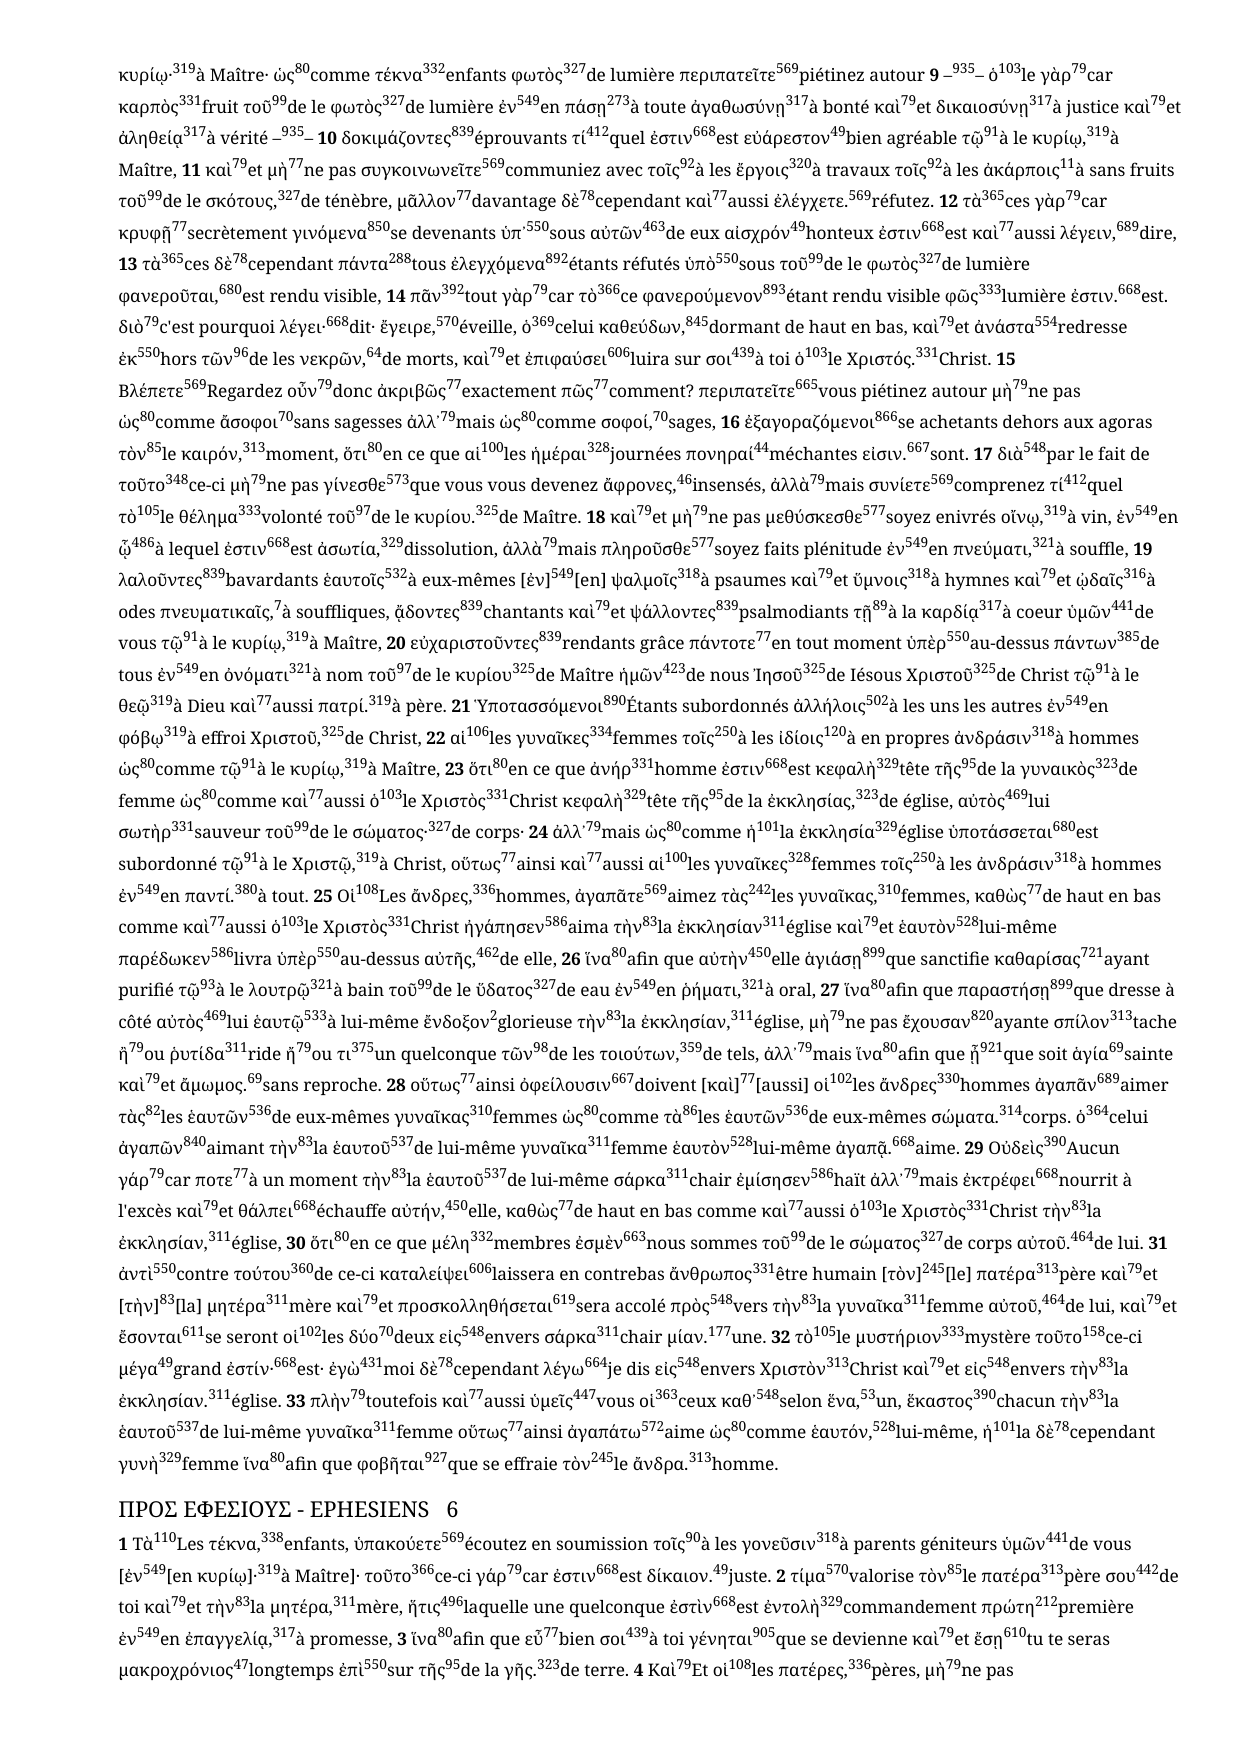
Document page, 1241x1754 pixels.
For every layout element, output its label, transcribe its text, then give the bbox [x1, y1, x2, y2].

text ΠΡΟΣ ΕΦΕΣΙΟΥΣ - EPHESIENS 6 [118, 1494, 1181, 1524]
text 1 Γίνεσθε573Que vous vous devenez οὖν79donc μιμηταὶ330mimes τοῦ97de le θεοῦ325de Dieu ὡς80comme τέκνα332enfants ἀγαπητὰ23aimés 2 καὶ79et περιπατεῖτε569piétinez autour ἐν549en ἀγάπῃ,317à amour, καθὼς77de haut en bas comme καὶ77aussi ὁ103le Χριστὸς331Christ ἠγάπησεν586aima ἡμᾶς416nous καὶ79et παρέδωκεν586livra ἑαυτὸν528lui-même ὑπὲρ550au-dessus ἡμῶν423de nous προσφορὰν311offrande καὶ79et θυσίαν311sacrifice τῷ91à le θεῷ319à Dieu εἰς548envers ὀσμὴν311odeur εὐωδίας.323de odeur de bien. 3 Πορνεία329Pornation δὲ78cependant καὶ79et ἀκαθαρσία329impureté πᾶσα285toute ἢ79ou πλεονεξία329cupidité μηδὲ77ni cependant ὀνομαζέσθω580soit nommé ἐν549en ὑμῖν,438à vous, καθὼς77de haut en bas comme πρέπει668est remarquable ἁγίοις,58à saints, 4 καὶ79et αἰσχρότης329obscénité καὶ79et μωρολογία329folle discussion ἢ79ou εὐτραπελία,329plaisanterie, ἃ499lesquels οὐκ77non ἀνῆκεν,625surgissait de bas en haut, ἀλλὰ79mais μᾶλλον77davantage εὐχαριστία.329action de grâce. 5 τοῦτο348ce-ci γὰρ79car ἴστε566ayez sus γινώσκοντες,839connaissants, ὅτι80en ce que πᾶς287tout πόρνος331porno ἢ79ou ἀκάθαρτος71impur ἢ79ou πλεονέκτης,331cupide, ὅ500lequel ἐστιν668est εἰδωλολάτρης,331idolâtre, οὐκ77non ἔχει668a κληρονομίαν311héritage ἐν549en τῇ89à la βασιλείᾳ317à royauté τοῦ97de le Χριστοῦ325de Christ καὶ79et θεοῦ.325de Dieu. 6 Μηδεὶς390Pas un ὑμᾶς436vous ἀπατάτω572appâte κενοῖς9à vides λόγοις·318à discours· διὰ548par le fait de ταῦτα347ces-ci γὰρ79car ἔρχεται674se vient ἡ101la ὀργὴ329colère τοῦ97de le θεοῦ325de Dieu ἐπὶ548sur τοὺς84les υἱοὺς312fils τῆς95de la ἀπειθείας.323de désobéissance. 7 μὴ77ne pas οὖν79donc γίνεσθε573que vous vous devenez συμμέτοχοι70co-participants αὐτῶν·463de eux· 8 ἦτε622vous étiez γάρ79car ποτε77à un moment σκότος,333ténèbre, νῦν77maintenant δὲ78cependant φῶς333lumière ἐν549en κυρίῳ·319à Maître· ὡς80comme τέκνα332enfants φωτὸς327de lumière περιπατεῖτε569piétinez autour 9 –935– ὁ103le γὰρ79car καρπὸς331fruit τοῦ99de le φωτὸς327de lumière ἐν549en πάσῃ273à toute ἀγαθωσύνῃ317à bonté καὶ79et δικαιοσύνῃ317à justice καὶ79et ἀληθείᾳ317à vérité –935– 10 δοκιμάζοντες839éprouvants τί412quel ἐστιν668est εὐάρεστον49bien agréable τῷ91à le κυρίῳ,319à Maître, 11 καὶ79et μὴ77ne pas συγκοινωνεῖτε569communiez avec τοῖς92à les ἔργοις320à travaux τοῖς92à les ἀκάρποις11à sans fruits τοῦ99de le σκότους,327de ténèbre, μᾶλλον77davantage δὲ78cependant καὶ77aussi ἐλέγχετε.569réfutez. 12 τὰ365ces γὰρ79car κρυφῇ77secrètement γινόμενα850se devenants ὑπ᾽550sous αὐτῶν463de eux αἰσχρόν49honteux ἐστιν668est καὶ77aussi λέγειν,689dire, 13 τὰ365ces δὲ78cependant πάντα288tous ἐλεγχόμενα892étants réfutés ὑπὸ550sous τοῦ99de le φωτὸς327de lumière φανεροῦται,680est rendu visible, 14 πᾶν392tout γὰρ79car τὸ366ce φανερούμενον893étant rendu visible φῶς333lumière ἐστιν.668est. διὸ79c'est pourquoi λέγει·668dit· ἔγειρε,570éveille, ὁ369celui καθεύδων,845dormant de haut en bas, καὶ79et ἀνάστα554redresse ἐκ550hors τῶν96de les νεκρῶν,64de morts, καὶ79et ἐπιφαύσει606luira sur σοι439à toi ὁ103le Χριστός.331Christ. 15 Βλέπετε569Regardez οὖν79donc ἀκριβῶς77exactement πῶς77comment? περιπατεῖτε665vous piétinez autour μὴ79ne pas ὡς80comme ἄσοφοι70sans sagesses ἀλλ᾽79mais ὡς80comme σοφοί,70sages, 16 ἐξαγοραζόμενοι866se achetants dehors aux agoras τὸν85le καιρόν,313moment, ὅτι80en ce que αἱ100les ἡμέραι328journées πονηραί44méchantes εἰσιν.667sont. 17 διὰ548par le fait de τοῦτο348ce-ci μὴ79ne pas γίνεσθε573que vous vous devenez ἄφρονες,46insensés, ἀλλὰ79mais συνίετε569comprenez τί412quel τὸ105le θέλημα333volonté τοῦ97de le κυρίου.325de Maître. 18 καὶ79et μὴ79ne pas μεθύσκεσθε577soyez enivrés οἴνῳ,319à vin, ἐν549en ᾧ486à lequel ἐστιν668est ἀσωτία,329dissolution, ἀλλὰ79mais πληροῦσθε577soyez faits plénitude ἐν549en πνεύματι,321à souffle, 19 λαλοῦντες839bavardants ἑαυτοῖς532à eux-mêmes [ἐν]549[en] ψαλμοῖς318à psaumes καὶ79et ὕμνοις318à hymnes καὶ79et ᾠδαῖς316à odes πνευματικαῖς,7à souffliques, ᾄδοντες839chantants καὶ79et ψάλλοντες839psalmodiants τῇ89à la καρδίᾳ317à coeur ὑμῶν441de vous τῷ91à le κυρίῳ,319à Maître, 20 εὐχαριστοῦντες839rendants grâce πάντοτε77en tout moment ὑπὲρ550au-dessus πάντων385de tous ἐν549en ὀνόματι321à nom τοῦ97de le κυρίου325de Maître ἡμῶν423de nous Ἰησοῦ325de Iésous Χριστοῦ325de Christ τῷ91à le θεῷ319à Dieu καὶ77aussi πατρί.319à père. 21 Ὑποτασσόμενοι890Étants subordonnés ἀλλήλοις502à les uns les autres ἐν549en φόβῳ319à effroi Χριστοῦ,325de Christ, 22 αἱ106les γυναῖκες334femmes τοῖς250à les ἰδίοις120à en propres ἀνδράσιν318à hommes ὡς80comme τῷ91à le κυρίῳ,319à Maître, 23 ὅτι80en ce que ἀνήρ331homme ἐστιν668est κεφαλὴ329tête τῆς95de la γυναικὸς323de femme ὡς80comme καὶ77aussi ὁ103le Χριστὸς331Christ κεφαλὴ329tête τῆς95de la ἐκκλησίας,323de église, αὐτὸς469lui σωτὴρ331sauveur τοῦ99de le σώματος·327de corps· 24 ἀλλ᾽79mais ὡς80comme ἡ101la ἐκκλησία329église ὑποτάσσεται680est subordonné τῷ91à le Χριστῷ,319à Christ, οὕτως77ainsi καὶ77aussi αἱ100les γυναῖκες328femmes τοῖς250à les ἀνδράσιν318à hommes ἐν549en παντί.380à tout. 25 Οἱ108Les ἄνδρες,336hommes, ἀγαπᾶτε569aimez τὰς242les γυναῖκας,310femmes, καθὼς77de haut en bas comme καὶ77aussi ὁ103le Χριστὸς331Christ ἠγάπησεν586aima τὴν83la ἐκκλησίαν311église καὶ79et ἑαυτὸν528lui-même παρέδωκεν586livra ὑπὲρ550au-dessus αὐτῆς,462de elle, 26 ἵνα80afin que αὐτὴν450elle ἁγιάσῃ899que sanctifie καθαρίσας721ayant purifié τῷ93à le λουτρῷ321à bain τοῦ99de le ὕδατος327de eau ἐν549en ῥήματι,321à oral, 27 ἵνα80afin que παραστήσῃ899que dresse à côté αὐτὸς469lui ἑαυτῷ533à lui-même ἔνδοξον2glorieuse τὴν83la ἐκκλησίαν,311église, μὴ79ne pas ἔχουσαν820ayante σπίλον313tache ἢ79ou ῥυτίδα311ride ἤ79ou τι375un quelconque τῶν98de les τοιούτων,359de tels, ἀλλ᾽79mais ἵνα80afin que ᾖ921que soit ἁγία69sainte καὶ79et ἄμωμος.69sans reproche. 28 οὕτως77ainsi ὀφείλουσιν667doivent [καὶ]77[aussi] οἱ102les ἄνδρες330hommes ἀγαπᾶν689aimer τὰς82les ἑαυτῶν536de eux-mêmes γυναῖκας310femmes ὡς80comme τὰ86les ἑαυτῶν536de eux-mêmes σώματα.314corps. ὁ364celui ἀγαπῶν840aimant τὴν83la ἑαυτοῦ537de lui-même γυναῖκα311femme ἑαυτὸν528lui-même ἀγαπᾷ.668aime. 29 Οὐδεὶς390Aucun γάρ79car ποτε77à un moment τὴν83la ἑαυτοῦ537de lui-même σάρκα311chair ἐμίσησεν586haït ἀλλ᾽79mais ἐκτρέφει668nourrit à l'excès καὶ79et θάλπει668échauffe αὐτήν,450elle, καθὼς77de haut en bas comme καὶ77aussi ὁ103le Χριστὸς331Christ τὴν83la ἐκκλησίαν,311église, 30 ὅτι80en ce que μέλη332membres ἐσμὲν663nous sommes τοῦ99de le σώματος327de corps αὐτοῦ.464de lui. 31 ἀντὶ550contre τούτου360de ce-ci καταλείψει606laissera en contrebas ἄνθρωπος331être humain [τὸν]245[le] πατέρα313père καὶ79et [τὴν]83[la] μητέρα311mère καὶ79et προσκολληθήσεται619sera accolé πρὸς548vers τὴν83la γυναῖκα311femme αὐτοῦ,464de lui, καὶ79et ἔσονται611se seront οἱ102les δύο70deux εἰς548envers σάρκα311chair μίαν.177une. 32 τὸ105le μυστήριον333mystère τοῦτο158ce-ci μέγα49grand ἐστίν·668est· ἐγὼ431moi δὲ78cependant λέγω664je dis εἰς548envers Χριστὸν313Christ καὶ79et εἰς548envers τὴν83la ἐκκλησίαν.311église. 33 πλὴν79toutefois καὶ77aussi ὑμεῖς447vous οἱ363ceux καθ᾽548selon ἕνα,53un, ἕκαστος390chacun τὴν83la ἑαυτοῦ537de lui-même γυναῖκα311femme οὕτως77ainsi ἀγαπάτω572aime ὡς80comme ἑαυτόν,528lui-même, ἡ101la δὲ78cependant γυνὴ329femme ἵνα80afin que φοβῆται927que se effraie τὸν245le ἄνδρα.313homme. [118, 59, 1181, 1475]
text 1 Τὰ110Les τέκνα,338enfants, ὑπακούετε569écoutez en soumission τοῖς90à les γονεῦσιν318à parents géniteurs ὑμῶν441de vous [ἐν549[en κυρίῳ]·319à Maître]· τοῦτο366ce-ci γάρ79car ἐστιν668est δίκαιον.49juste. 2 τίμα570valorise τὸν85le πατέρα313père σου442de toi καὶ79et τὴν83la μητέρα,311mère, ἥτις496laquelle une quelconque ἐστὶν668est ἐντολὴ329commandement πρώτη212première ἐν549en ἐπαγγελίᾳ,317à promesse, 3 ἵνα80afin que εὖ77bien σοι439à toi γένηται905que se devienne καὶ79et ἔσῃ610tu te seras μακροχρόνιος47longtemps ἐπὶ550sur τῆς95de la γῆς.323de terre. 4 Καὶ79Et οἱ108les πατέρες,336pères, μὴ79ne pas παροργίζετε569mettez en colère côte à côte τὰ86les τέκνα314enfants ὑμῶν441de vous ἀλλ᾽79mais ἐκτρέφετε569nourrissez à l'excès αὐτὰ453eux ἐν549en παιδείᾳ317à éducation καὶ79et νουθεσίᾳ317à admonition κυρίου.325de Maître. 5 Οἱ108Les δοῦλοι,336mâles esclaves, ὑπακούετε569écoutez en soumission τοῖς90à les κατὰ548selon σάρκα311chair κυρίοις318à Maîtres μετὰ550avec φόβου325de effroi καὶ79et τρόμου325de tremblement ἐν549en ἁπλότητι317à simplicité τῆς95de la καρδίας323de coeur ὑμῶν441de vous ὡς80comme τῷ91à le Χριστῷ,319à Christ, 6 μὴ79ne pas κατ᾽548selon ὀφθαλμοδουλείαν311servitude de l'oeil ὡς80comme ἀνθρωπάρεσκοι70plaisants aux humains ἀλλ᾽79mais ὡς80comme δοῦλοι330mâles esclaves Χριστοῦ325de Christ ποιοῦντες839faisants τὸ87le θέλημα315volonté τοῦ97de le θεοῦ325de Dieu ἐκ550hors ψυχῆς,323de âme, 7 μετ᾽550avec εὐνοίας323de bienveillance δουλεύοντες839étants esclaves ὡς80comme τῷ91à le κυρίῳ319à Maître καὶ79et οὐκ77non ἀνθρώποις,318à êtres humains, 8 εἰδότες782ayants sus ὅτι80en ce que ἕκαστος390chacun ἐάν340si le cas échéant τι375un quelconque ποιήσῃ899que fasse ἀγαθόν,55bon, τοῦτο348ce-ci κομίσεται612se prendra soigneusement παρὰ550à côté κυρίου325de Maître εἴτε79soit δοῦλος331mâle esclave εἴτε79soit ἐλεύθερος.71libre. 9 Καὶ79Et οἱ108les κύριοι,336Maîtres, τὰ86les αὐτὰ347mêmes ποιεῖτε569faites πρὸς548vers αὐτούς,451eux, ἀνιέντες839rompants τὴν83la ἀπειλήν,311menace, εἰδότες782ayants sus ὅτι80en ce que καὶ79et αὐτῶν463de eux καὶ79et ὑμῶν441de vous ὁ103le κύριός331Maître ἐστιν668est ἐν549en οὐρανοῖς318à cieux καὶ79et προσωπολημψία329réception de face οὐκ77non ἔστιν668est παρ᾽549à côté αὐτῷ.458à lui. 10 Τοῦ99de Le λοιποῦ,386de restant, ἐνδυναμοῦσθε577soyez fortifiés dans ἐν549en κυρίῳ319à Maître καὶ79et ἐν549en τῷ93à le κράτει321à force τῆς95de la ἰσχύος323de ténacité αὐτοῦ.464de lui. 11 ἐνδύσασθε557que vous vous envêtez τὴν83la πανοπλίαν311panoplie τοῦ97de le θεοῦ325de Dieu πρὸς548vers τὸ348ce δύνασθαι690se pouvoir ὑμᾶς436vous στῆναι681dresser πρὸς548vers τὰς82les μεθοδείας310trans-cheminements τοῦ97de le διαβόλου·65de diable· 12 ὅτι80en ce que οὐκ77non ἔστιν668est ἡμῖν419à nous ἡ101la πάλη329lutte πρὸς548vers αἷμα315sang καὶ79et σάρκα311chair ἀλλὰ79mais πρὸς548vers τὰς82les ἀρχάς,310origines, πρὸς548vers τὰς82les ἐξουσίας,310autorités, πρὸς548vers τοὺς84les κοσμοκράτορας312puissants du monde τοῦ99de le σκότους327de ténèbre τούτου,152de ce-ci, πρὸς548vers τὰ86les πνευματικὰ54souffliques τῆς95de la πονηρίας323de méchanceté ἐν549en τοῖς92à les ἐπουρανίοις.60à sur cieux. 13 διὰ548par le fait de τοῦτο348ce-ci ἀναλάβετε553prenez de bas en haut τὴν83la πανοπλίαν311panoplie τοῦ97de le θεοῦ,325de Dieu, ἵνα80afin que δυνηθῆτε908que vous soyez pu ἀντιστῆναι681dresser contre ἐν549en τῇ89à la ἡμέρᾳ317à journée τῇ89à la πονηρᾷ8à méchante καὶ79et ἅπαντα374en totalités κατεργασάμενοι739se ayants mis au travail complètement στῆναι.681dresser. 14 στῆτε553dressez οὖν79donc περιζωσάμενοι739se ayants ceints autour τὴν83la ὀσφὺν311flanc ὑμῶν441de vous ἐν549en ἀληθείᾳ317à vérité καὶ79et ἐνδυσάμενοι739se ayants envêtus τὸν85le θώρακα313thorax τῆς95de la δικαιοσύνης323de justice 15 καὶ79et ὑποδησάμενοι739se ayants liés en dessous τοὺς244les πόδας312pieds ἐν549en ἑτοιμασίᾳ317à préparation τοῦ99de le εὐαγγελίου327de évangile τῆς95de la εἰρήνης,323de paix, 16 ἐν549en πᾶσιν379à tous ἀναλαβόντες720ayants pris de bas en haut τὸν85le θυρεὸν313bouclier τῆς95de la πίστεως,323de croyance, ἐν549en ᾧ486à lequel δυνήσεσθε609vous vous pourrez πάντα270tous τὰ86les βέλη314flèches τοῦ97de le πονηροῦ65de méchant [τὰ]86[les] πεπυρωμένα797ayants étés brûlés au feu σβέσαι·681éteindre· 17 καὶ79et τὴν83la περικεφαλαίαν311casque τοῦ99de le σωτηρίου67de salut δέξασθε557que vous vous acceptez καὶ79et τὴν83la μάχαιραν311machette τοῦ99de le πνεύματος,327de souffle, ὅ500lequel ἐστιν668est ῥῆμα333oral θεοῦ.325de Dieu. 18 Διὰ550Par πάσης279de toute προσευχῆς323de prière καὶ79et δεήσεως323de supplication προσευχόμενοι866se priants ἐν549en παντὶ275à tout καιρῷ319à moment ἐν549en πνεύματι,321à souffle, καὶ79et εἰς548envers αὐτὸ348même ἀγρυπνοῦντες839étants sans sommeil ἐν549en πάσῃ273à toute προσκαρτερήσει317à endurance auprès καὶ79et δεήσει317à supplication περὶ550autour πάντων280de tous τῶν96de les ἁγίων64de saints 19 καὶ79et ὑπὲρ550au-dessus ἐμοῦ,424de moi, ἵνα80afin que μοι420à moi δοθῇ911que soit donné λόγος331discours ἐν549en ἀνοίξει317à ouverture τοῦ99de le στόματός327de bouche μου,424de moi, ἐν549en παρρησίᾳ317à oralité franche γνωρίσαι681faire connaître τὸ87le μυστήριον315mystère τοῦ99de le εὐαγγελίου,327de évangile, 20 ὑπὲρ550au-dessus οὗ494de lequel πρεσβεύω664je suis ancien ἐν549en ἁλύσει,317à chaîne, ἵνα80afin que ἐν549en αὐτῷ460à lui παρρησιάσωμαι901que je m'oralise franchement ὡς80comme δεῖ668attache de lien με417moi λαλῆσαι.681bavarder. 21 Ἵνα80Afin que δὲ78cependant εἰδῆτε914que vous ayez su καὶ77aussi ὑμεῖς447vous τὰ347ces κατ᾽548selon ἐμέ,417moi, τί399quel πράσσω,664je pratique, πάντα374tous γνωρίσει606fera connaître ὑμῖν438à vous Τύχικος331Tuchikos ὁ103le ἀγαπητὸς22aimé ἀδελφὸς331frère καὶ79et πιστὸς22croyable διάκονος331serviteur ἐν549en κυρίῳ,319à Maître, 22 ὃν480lequel ἔπεμψα582je mandai πρὸς548vers ὑμᾶς436vous εἰς548envers αὐτὸ348même τοῦτο,140ce-ci, ἵνα80afin que γνῶτε896que vous connaissiez τὰ347ces περὶ550autour ἡμῶν423de nous καὶ79et παρακαλέσῃ899que appelle à côté τὰς82les καρδίας310coeurs ὑμῶν.441de vous. 23 Εἰρήνη329Paix τοῖς90à les ἀδελφοῖς318à frères καὶ79et ἀγάπη329amour μετὰ550avec πίστεως323de croyance ἀπὸ550au loin θεοῦ325de Dieu πατρὸς325de père καὶ79et κυρίου325de Maître Ἰησοῦ325de Iésous Χριστοῦ.325de Christ. 24 ἡ101la χάρις329grâce μετὰ550avec πάντων383de tous τῶν357de ceux ἀγαπώντων833de aimants τὸν85le κύριον313Maître ἡμῶν423de nous Ἰησοῦν313Iésous Χριστὸν313Christ ἐν549en ἀφθαρσίᾳ.317à incorruptibilité. [118, 1528, 1181, 1682]
